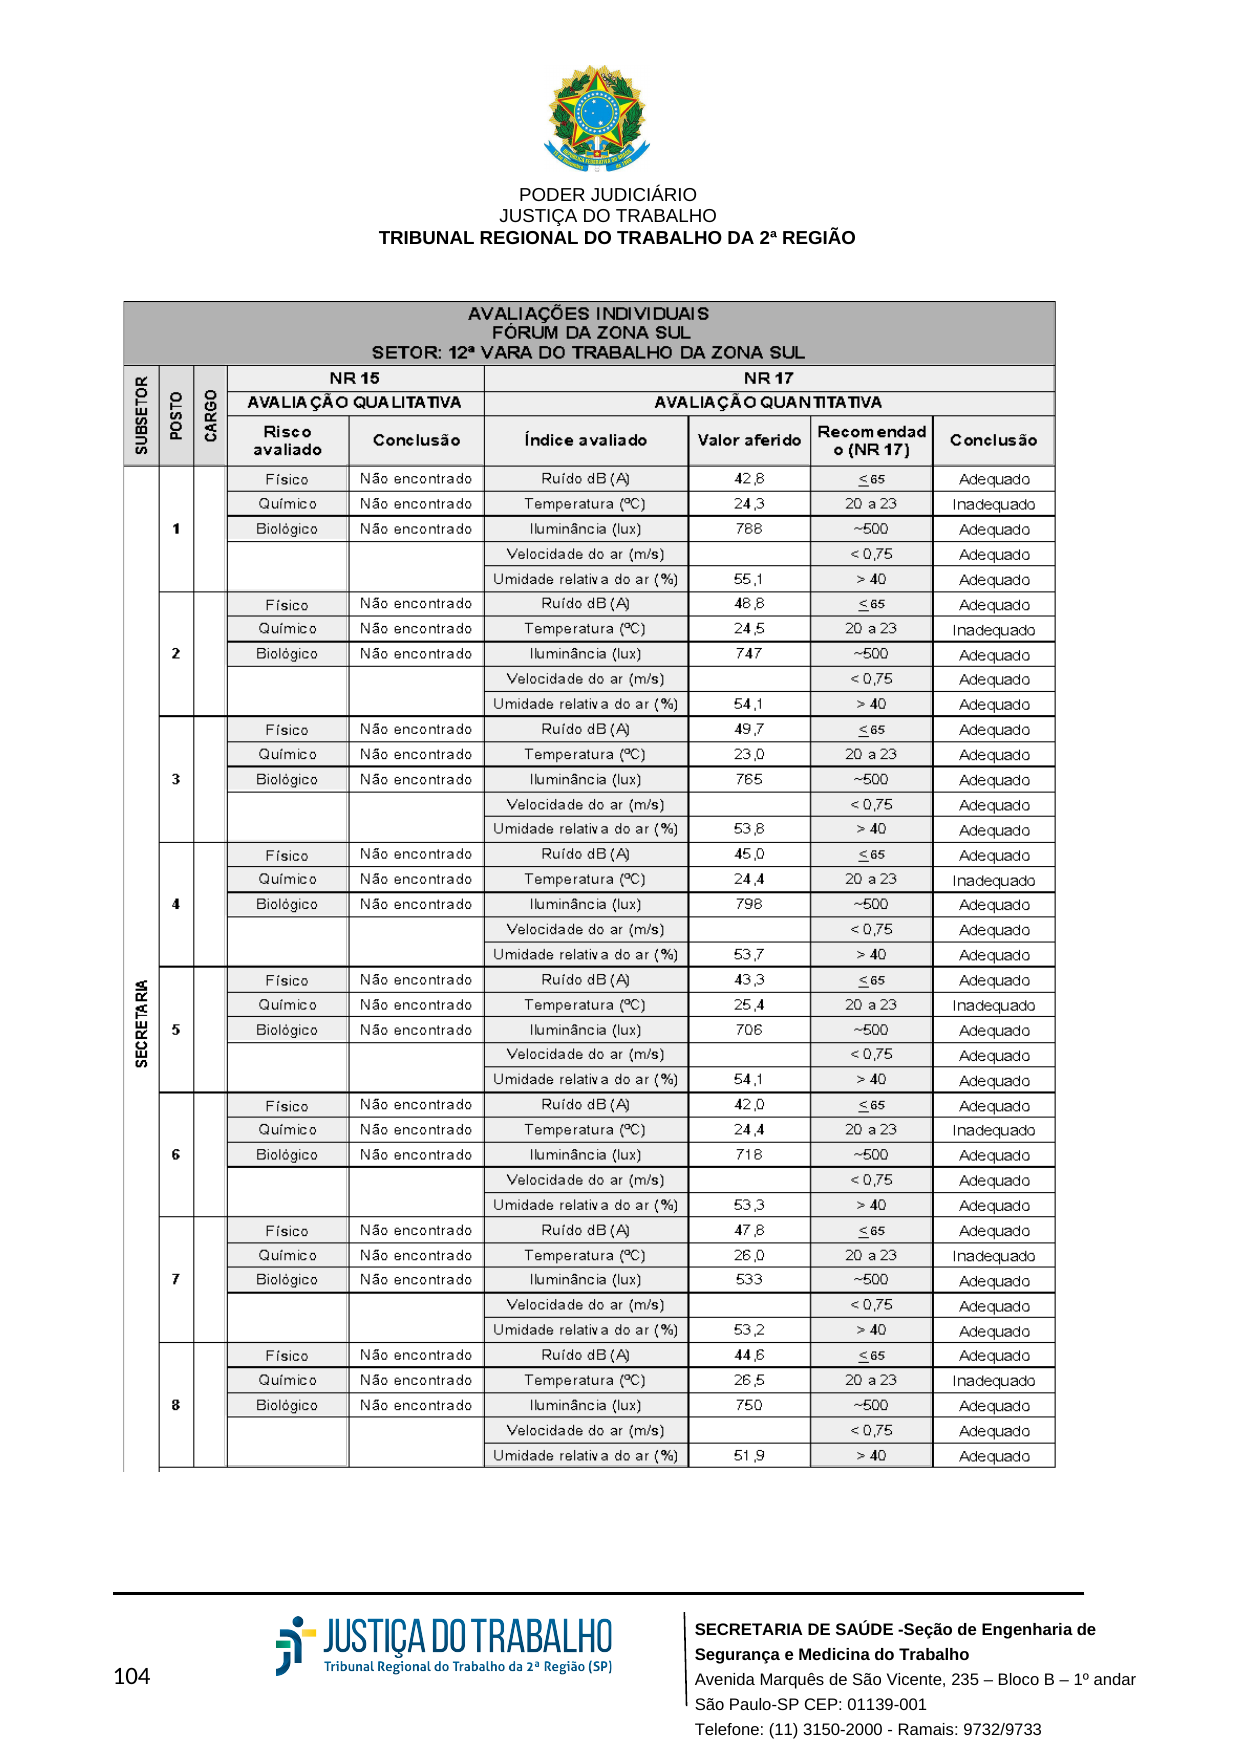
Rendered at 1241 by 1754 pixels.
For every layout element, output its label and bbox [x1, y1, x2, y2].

picture [276, 1616, 612, 1676]
table_header [113, 291, 1063, 1482]
picture [543, 65, 650, 172]
picture [123, 301, 1062, 1472]
